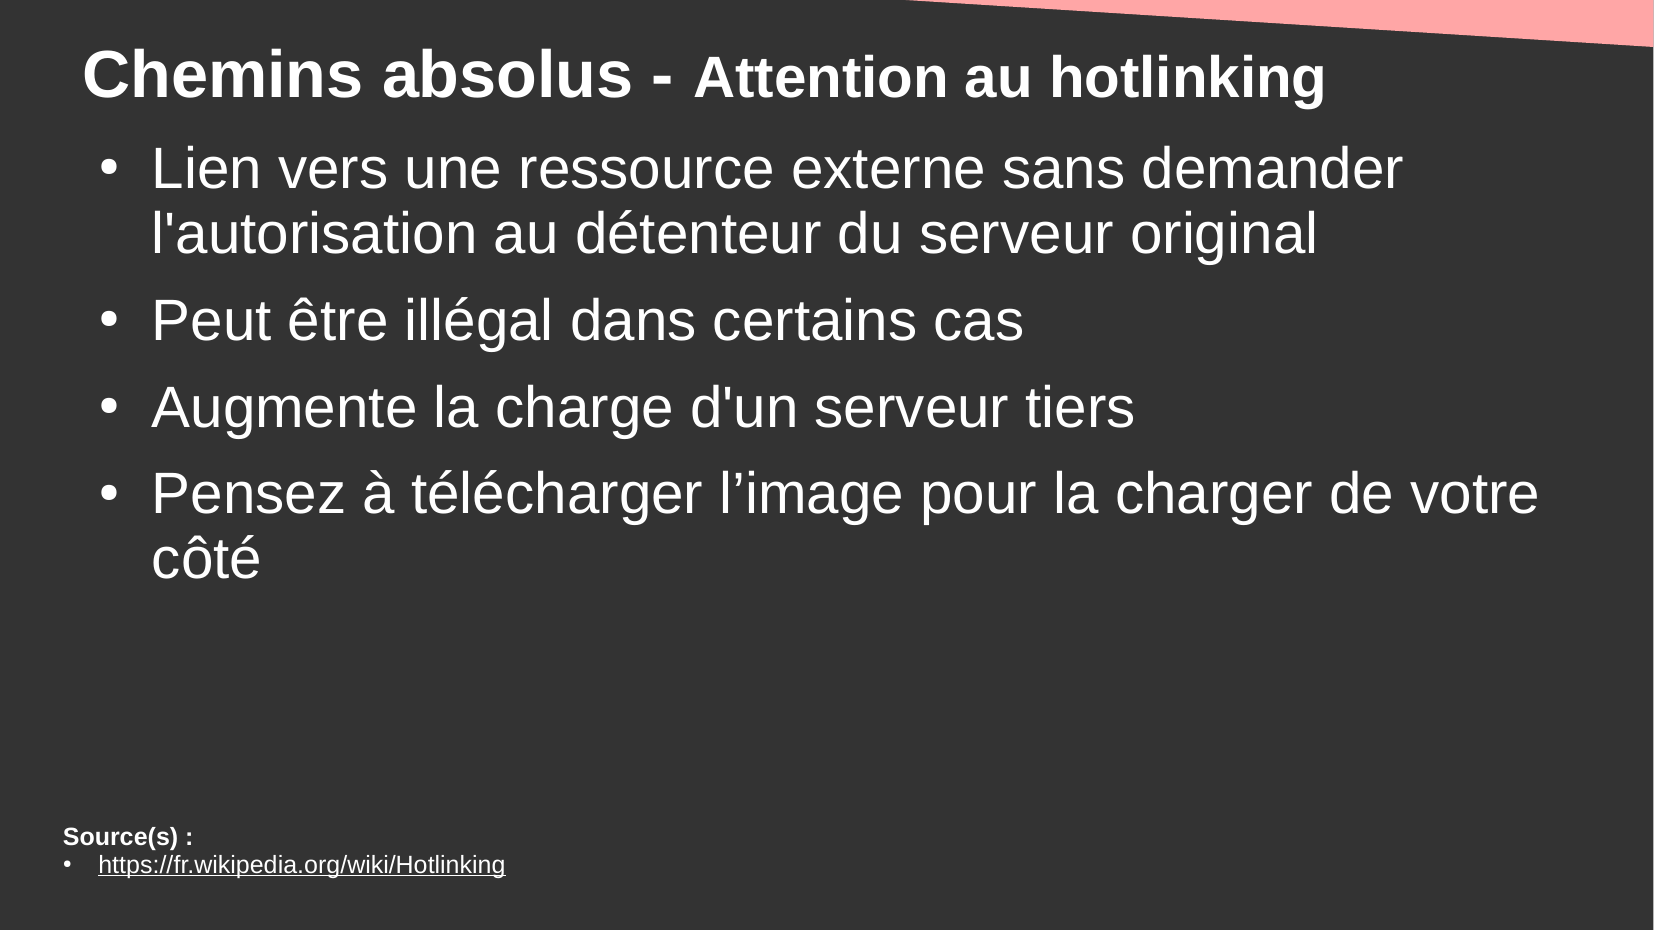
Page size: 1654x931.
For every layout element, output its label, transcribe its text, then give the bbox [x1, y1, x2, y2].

list Lien vers une ressource externe sans demander l'autorisation au détenteur du serveur original Peut être illégal dans certains cas Augmente la charge d'un serveur tiers Pensez à télécharger l’image pour la charger de votre côté [80, 135, 1595, 638]
title Chemins absolus - Attention au hotlinking [82, 37, 1571, 122]
text_box [905, 0, 1654, 48]
text_box Source(s) : https://fr.wikipedia.org/wiki/Hotlinking [48, 815, 1654, 915]
